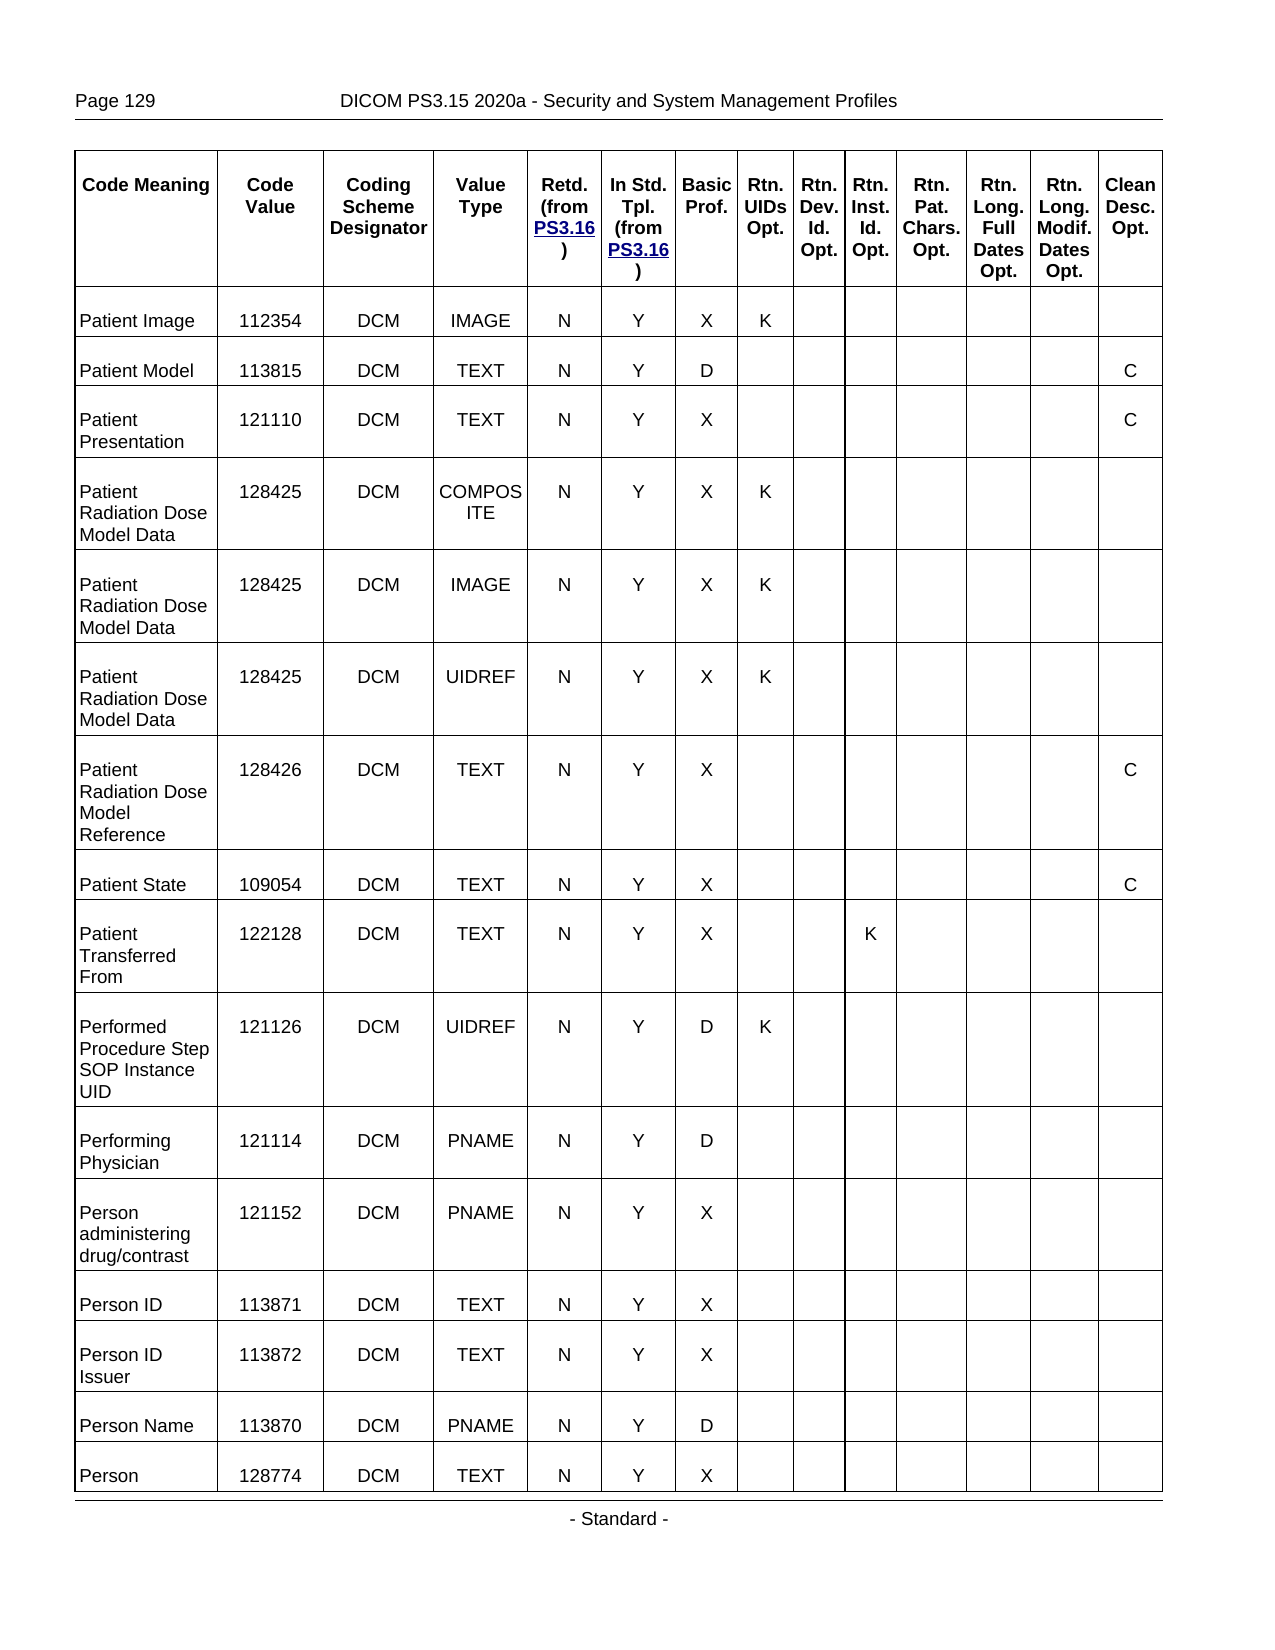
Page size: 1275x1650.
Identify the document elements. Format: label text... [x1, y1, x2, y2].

table_cell DCM [324, 993, 433, 1106]
table_cell C [1099, 386, 1162, 457]
table_cell [846, 643, 896, 735]
table_cell [738, 1442, 793, 1491]
table_cell [846, 1392, 896, 1441]
table_cell X [676, 1271, 737, 1320]
table_cell [897, 736, 966, 849]
table_header Rtn. Long. Modif. Dates Opt. [1031, 151, 1098, 286]
table_cell X [676, 643, 737, 735]
table_cell X [676, 458, 737, 549]
table_cell 113872 [218, 1321, 323, 1391]
table_cell X [676, 1179, 737, 1270]
table_cell [738, 1107, 793, 1177]
table_cell [846, 1107, 896, 1177]
table_cell 121110 [218, 386, 323, 457]
table_cell Y [602, 900, 675, 992]
table_cell D [676, 1392, 737, 1441]
table_header In Std. Tpl. (from PS3.16) [602, 151, 675, 286]
table_cell K [738, 550, 793, 642]
table_cell [1099, 1442, 1162, 1491]
table_cell DCM [324, 850, 433, 899]
table_cell Person ID [76, 1271, 217, 1320]
table_cell [846, 1179, 896, 1270]
table_cell [846, 386, 896, 457]
table_cell Y [602, 1179, 675, 1270]
table_cell Person Name [76, 1392, 217, 1441]
table_cell [794, 287, 844, 336]
table_cell PNAME [434, 1179, 527, 1270]
table_cell [967, 1321, 1030, 1391]
table_cell [967, 287, 1030, 336]
table_cell 112354 [218, 287, 323, 336]
table_cell C [1099, 337, 1162, 385]
table_header Rtn. Inst. Id. Opt. [846, 151, 896, 286]
table_cell UIDREF [434, 993, 527, 1106]
table_cell [897, 993, 966, 1106]
table_cell [738, 736, 793, 849]
table_cell Y [602, 850, 675, 899]
table_cell N [528, 736, 601, 849]
table_cell Person administering drug/contrast [76, 1179, 217, 1270]
table_cell Patient Image [76, 287, 217, 336]
table_cell X [676, 736, 737, 849]
table_cell [794, 1321, 844, 1391]
table_cell TEXT [434, 337, 527, 385]
table_cell [1031, 1179, 1098, 1270]
table_cell [794, 1271, 844, 1320]
table_cell 128774 [218, 1442, 323, 1491]
table_cell [967, 850, 1030, 899]
table_cell N [528, 850, 601, 899]
table_cell [738, 386, 793, 457]
table_cell N [528, 1442, 601, 1491]
table_cell K [738, 993, 793, 1106]
table_cell Performing Physician [76, 1107, 217, 1177]
table_cell [967, 550, 1030, 642]
table_cell [738, 337, 793, 385]
table_cell 113870 [218, 1392, 323, 1441]
table_cell [967, 900, 1030, 992]
table_cell N [528, 287, 601, 336]
table_cell 109054 [218, 850, 323, 899]
table_cell [897, 1271, 966, 1320]
table_cell [1031, 1271, 1098, 1320]
table_header Code Meaning [76, 151, 217, 286]
table_cell DCM [324, 736, 433, 849]
table_header Code Value [218, 151, 323, 286]
table_header Basic Prof. [676, 151, 737, 286]
table_cell DCM [324, 1321, 433, 1391]
table_cell [794, 736, 844, 849]
table_cell TEXT [434, 386, 527, 457]
table_cell [738, 1179, 793, 1270]
table_header Rtn. UIDs Opt. [738, 151, 793, 286]
table_cell [846, 287, 896, 336]
table_cell N [528, 1271, 601, 1320]
table_cell N [528, 1392, 601, 1441]
table_cell [738, 1271, 793, 1320]
table_cell DCM [324, 458, 433, 549]
table_cell DCM [324, 643, 433, 735]
table_cell Patient Radiation Dose Model Reference [76, 736, 217, 849]
table_cell Person ID Issuer [76, 1321, 217, 1391]
table_cell Person [76, 1442, 217, 1491]
table_cell [967, 1442, 1030, 1491]
table_cell [794, 993, 844, 1106]
table_cell PNAME [434, 1392, 527, 1441]
table_cell 121152 [218, 1179, 323, 1270]
table_cell [1031, 1392, 1098, 1441]
table_cell [738, 1392, 793, 1441]
table_header Rtn. Pat. Chars. Opt. [897, 151, 966, 286]
table_cell [1031, 386, 1098, 457]
table_cell C [1099, 736, 1162, 849]
table_cell 121126 [218, 993, 323, 1106]
table_cell [897, 1179, 966, 1270]
table_cell DCM [324, 337, 433, 385]
table_cell N [528, 337, 601, 385]
table_cell [846, 337, 896, 385]
table_cell UIDREF [434, 643, 527, 735]
table_cell Y [602, 1271, 675, 1320]
table_cell Y [602, 1321, 675, 1391]
table_cell [967, 1392, 1030, 1441]
table_cell D [676, 1107, 737, 1177]
table_cell X [676, 386, 737, 457]
table_cell [1099, 1392, 1162, 1441]
table_cell TEXT [434, 1442, 527, 1491]
table_cell [897, 287, 966, 336]
table_cell [897, 386, 966, 457]
table_cell [967, 458, 1030, 549]
table_cell [846, 1271, 896, 1320]
table_cell [1031, 850, 1098, 899]
table_cell DCM [324, 1271, 433, 1320]
table_cell Patient Radiation Dose Model Data [76, 550, 217, 642]
table_cell [1031, 900, 1098, 992]
table_cell [1031, 1442, 1098, 1491]
table_cell C [1099, 850, 1162, 899]
table_cell 113815 [218, 337, 323, 385]
table_cell [897, 458, 966, 549]
table_cell [846, 550, 896, 642]
table_cell [1099, 1107, 1162, 1177]
table_cell [846, 1442, 896, 1491]
table_cell [1099, 900, 1162, 992]
table_cell K [846, 900, 896, 992]
table_header Coding Scheme Designator [324, 151, 433, 286]
table_header Value Type [434, 151, 527, 286]
table_cell [1031, 993, 1098, 1106]
table_cell [794, 850, 844, 899]
table_cell [1099, 1321, 1162, 1391]
table_cell X [676, 550, 737, 642]
table_cell Patient Presentation [76, 386, 217, 457]
table_cell [1031, 337, 1098, 385]
table_cell Patient Model [76, 337, 217, 385]
table_cell DCM [324, 1392, 433, 1441]
table_cell Y [602, 386, 675, 457]
table_cell Y [602, 993, 675, 1106]
table_header Retd. (from PS3.16) [528, 151, 601, 286]
table_cell D [676, 337, 737, 385]
table_cell [846, 850, 896, 899]
table_cell [738, 850, 793, 899]
table_cell [794, 550, 844, 642]
table_cell [794, 337, 844, 385]
table_cell [897, 1392, 966, 1441]
table_cell Patient Radiation Dose Model Data [76, 458, 217, 549]
table_cell Y [602, 643, 675, 735]
table_cell [738, 1321, 793, 1391]
table_cell Patient Transferred From [76, 900, 217, 992]
table_cell D [676, 993, 737, 1106]
table_cell N [528, 550, 601, 642]
table_cell 122128 [218, 900, 323, 992]
table_cell TEXT [434, 850, 527, 899]
table_cell Performed Procedure Step SOP Instance UID [76, 993, 217, 1106]
table_cell [897, 550, 966, 642]
table_cell DCM [324, 900, 433, 992]
table_cell TEXT [434, 736, 527, 849]
table_cell TEXT [434, 1321, 527, 1391]
table_cell [967, 993, 1030, 1106]
table_cell [897, 1107, 966, 1177]
table_cell N [528, 643, 601, 735]
table_cell [1031, 643, 1098, 735]
table_cell TEXT [434, 900, 527, 992]
table_cell X [676, 287, 737, 336]
table_cell [897, 1321, 966, 1391]
table_cell [1099, 1179, 1162, 1270]
table_cell N [528, 458, 601, 549]
table_cell N [528, 900, 601, 992]
table_cell [1099, 993, 1162, 1106]
table_cell [794, 900, 844, 992]
table_cell Y [602, 287, 675, 336]
table_cell [967, 736, 1030, 849]
table_cell K [738, 458, 793, 549]
table_cell [1099, 643, 1162, 735]
table_cell [1099, 1271, 1162, 1320]
table_cell PNAME [434, 1107, 527, 1177]
table_cell DCM [324, 1179, 433, 1270]
table_cell DCM [324, 386, 433, 457]
table_cell [897, 643, 966, 735]
table_cell K [738, 287, 793, 336]
table_cell Patient Radiation Dose Model Data [76, 643, 217, 735]
table_cell 128425 [218, 643, 323, 735]
table_cell IMAGE [434, 550, 527, 642]
table_cell [967, 643, 1030, 735]
table_cell COMPOSITE [434, 458, 527, 549]
table_cell N [528, 1321, 601, 1391]
table_cell Y [602, 337, 675, 385]
table_cell 128426 [218, 736, 323, 849]
table_cell N [528, 993, 601, 1106]
table_cell [1099, 458, 1162, 549]
table_cell 128425 [218, 458, 323, 549]
table_cell Y [602, 550, 675, 642]
table_cell [1031, 736, 1098, 849]
table_cell [794, 1442, 844, 1491]
table_cell [897, 900, 966, 992]
table_cell [897, 850, 966, 899]
table_cell [846, 993, 896, 1106]
table_cell [967, 386, 1030, 457]
table_cell Y [602, 736, 675, 849]
table_cell X [676, 1321, 737, 1391]
table_cell [1031, 1321, 1098, 1391]
table_cell [1031, 1107, 1098, 1177]
table_cell [1031, 287, 1098, 336]
table_cell [1031, 550, 1098, 642]
table_cell DCM [324, 1442, 433, 1491]
table_cell [794, 386, 844, 457]
table_cell 121114 [218, 1107, 323, 1177]
table_cell K [738, 643, 793, 735]
table_cell Patient State [76, 850, 217, 899]
table_cell IMAGE [434, 287, 527, 336]
table_cell Y [602, 1392, 675, 1441]
table_cell [846, 458, 896, 549]
table_cell X [676, 850, 737, 899]
table_header Rtn. Long. Full Dates Opt. [967, 151, 1030, 286]
table_cell [967, 1107, 1030, 1177]
table_cell [846, 1321, 896, 1391]
table_cell 128425 [218, 550, 323, 642]
table_cell N [528, 1179, 601, 1270]
table_cell [1031, 458, 1098, 549]
table_cell DCM [324, 550, 433, 642]
table_cell N [528, 1107, 601, 1177]
table_cell [738, 900, 793, 992]
table_cell X [676, 900, 737, 992]
table_cell [967, 1271, 1030, 1320]
table_cell [794, 1107, 844, 1177]
table_cell [897, 337, 966, 385]
table_cell [794, 643, 844, 735]
table_cell TEXT [434, 1271, 527, 1320]
table_cell DCM [324, 1107, 433, 1177]
table_cell [794, 458, 844, 549]
table_header Rtn. Dev. Id. Opt. [794, 151, 844, 286]
table_header Clean Desc. Opt. [1099, 151, 1162, 286]
table_cell X [676, 1442, 737, 1491]
table_cell [1099, 287, 1162, 336]
table_cell 113871 [218, 1271, 323, 1320]
table_cell [794, 1392, 844, 1441]
table_cell [967, 1179, 1030, 1270]
table_cell [1099, 550, 1162, 642]
table_cell Y [602, 1442, 675, 1491]
table_cell Y [602, 1107, 675, 1177]
table_cell [967, 337, 1030, 385]
table_cell [897, 1442, 966, 1491]
table_cell [846, 736, 896, 849]
table_cell Y [602, 458, 675, 549]
table_cell DCM [324, 287, 433, 336]
table_cell [794, 1179, 844, 1270]
table_cell N [528, 386, 601, 457]
